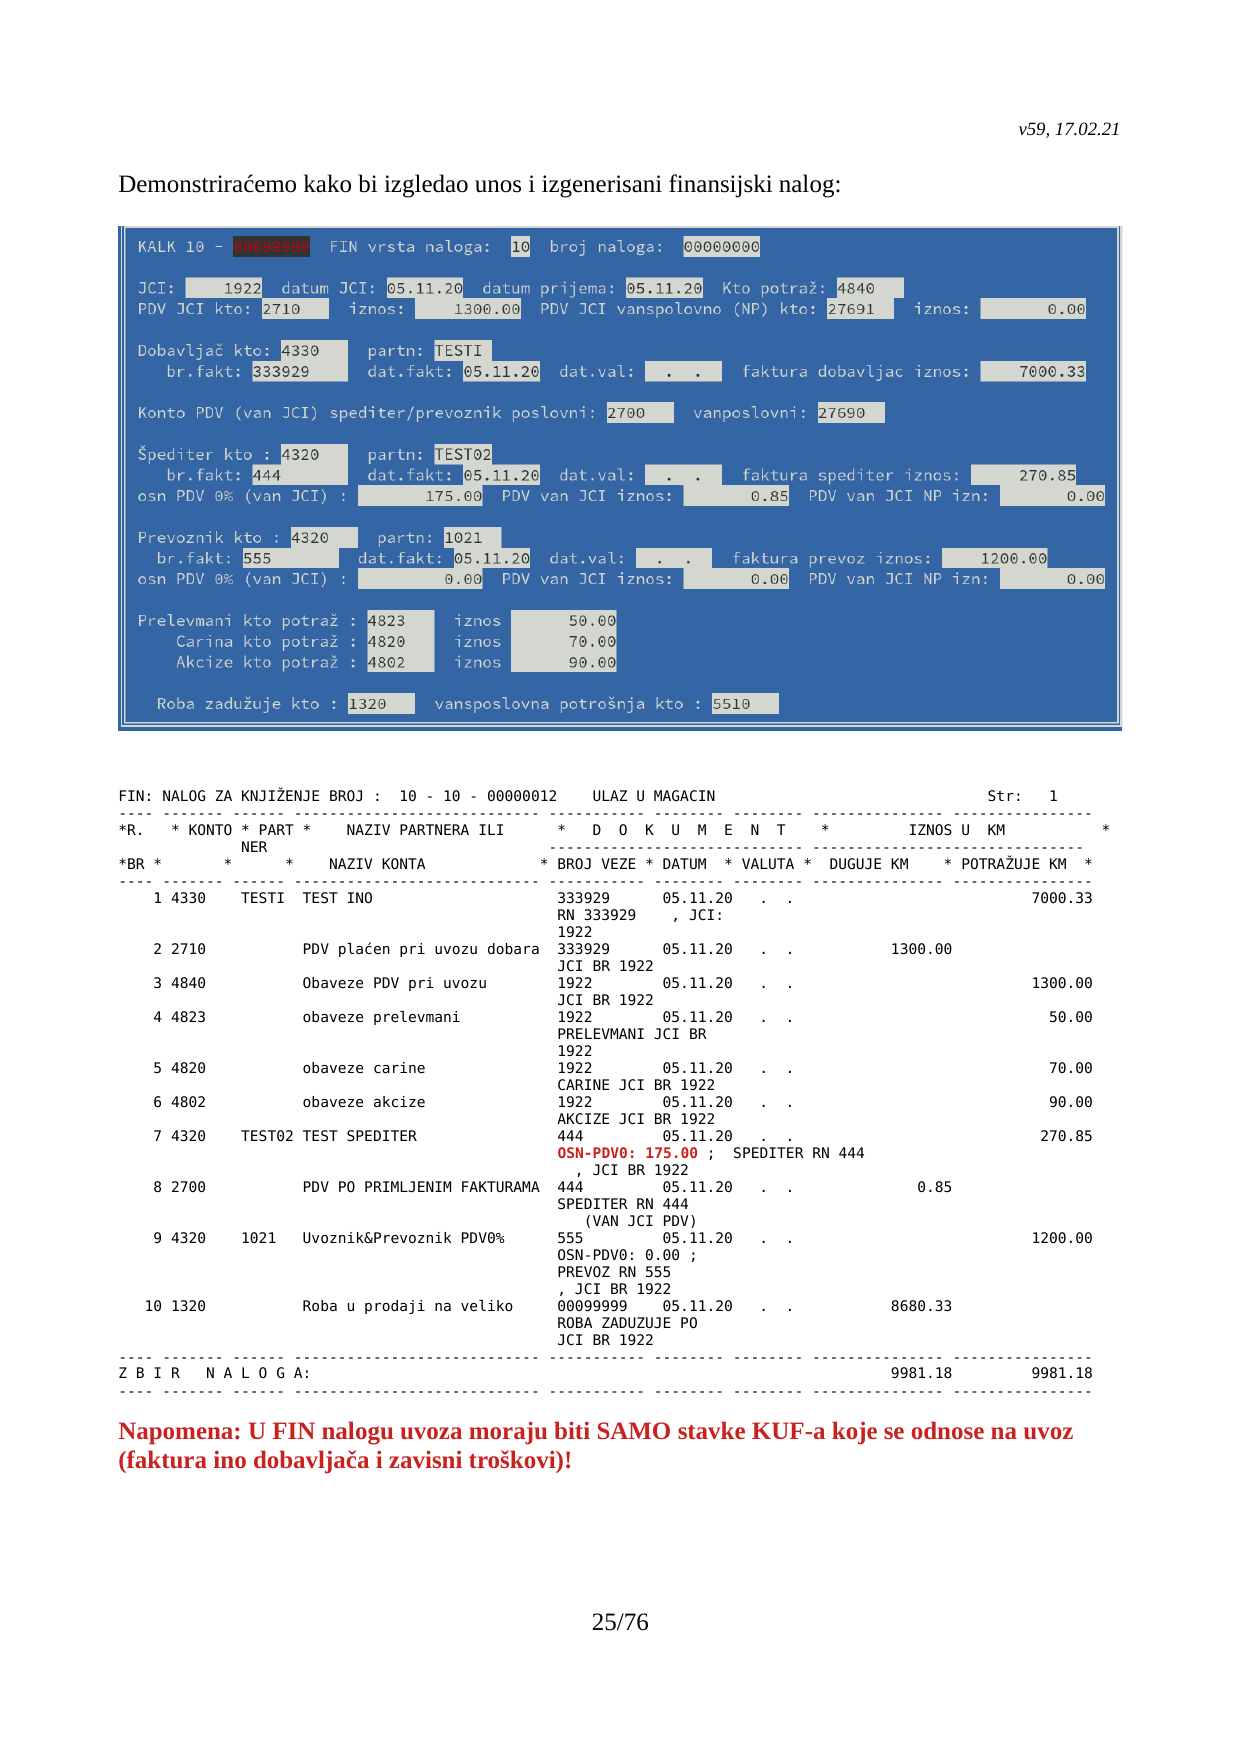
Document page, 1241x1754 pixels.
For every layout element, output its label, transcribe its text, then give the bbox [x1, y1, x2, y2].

text 4 4823 obaveze prelevmani 1922 05.11.20 . . 50.00 [118, 1009, 1122, 1026]
text 1922 [118, 1043, 1122, 1060]
text , JCI BR 1922 [118, 1281, 1122, 1297]
text 10 1320 Roba u prodaji na veliko 00099999 05.11.20 . . 8680.33 [118, 1297, 1122, 1314]
text RN 333929 , JCI: [118, 907, 1122, 924]
text , JCI BR 1922 [118, 1162, 1122, 1179]
text 8 2700 PDV PO PRIMLJENIM FAKTURAMA 444 05.11.20 . . 0.85 [118, 1179, 1122, 1196]
text NER ----------------------------- ------------------------------- [118, 839, 1122, 856]
text ---- ------- ------ ---------------------------- ----------- -------- -------- --------------- ---------------- [118, 1382, 1122, 1399]
text PREVOZ RN 555 [118, 1263, 1122, 1281]
text 6 4802 obaveze akcize 1922 05.11.20 . . 90.00 [118, 1094, 1122, 1111]
text *R. * KONTO * PART * NAZIV PARTNERA ILI * D O K U M E N T * IZNOS U KM * [118, 822, 1122, 839]
text Z B I R N A L O G A: 9981.18 9981.18 [118, 1365, 1122, 1382]
text AKCIZE JCI BR 1922 [118, 1111, 1122, 1128]
text JCI BR 1922 [118, 1331, 1122, 1348]
text 1922 [118, 924, 1122, 941]
text 3 4840 Obaveze PDV pri uvozu 1922 05.11.20 . . 1300.00 [118, 975, 1122, 992]
text 7 4320 TEST02 TEST SPEDITER 444 05.11.20 . . 270.85 [118, 1128, 1122, 1145]
text 1 4330 TESTI TEST INO 333929 05.11.20 . . 7000.33 [118, 890, 1122, 907]
text *BR * * * NAZIV KONTA * BROJ VEZE * DATUM * VALUTA * DUGUJE KM * POTRAŽUJE KM * [118, 856, 1122, 873]
text PRELEVMANI JCI BR [118, 1026, 1122, 1043]
text ---- ------- ------ ---------------------------- ----------- -------- -------- --------------- ---------------- [118, 873, 1122, 890]
picture [118, 226, 1123, 731]
text 9 4320 1021 Uvoznik&Prevoznik PDV0% 555 05.11.20 . . 1200.00 [118, 1229, 1122, 1247]
text Demonstriraćemo kako bi izgledao unos i izgenerisani finansijski nalog: [118, 169, 1122, 198]
text FIN: NALOG ZA KNJIŽENJE BROJ : 10 - 10 - 00000012 ULAZ U MAGACIN Str: 1 [118, 788, 1122, 805]
text ROBA ZADUZUJE PO [118, 1314, 1122, 1331]
text OSN-PDV0: 175.00 ; SPEDITER RN 444 [118, 1145, 1122, 1162]
text 5 4820 obaveze carine 1922 05.11.20 . . 70.00 [118, 1060, 1122, 1077]
text JCI BR 1922 [118, 992, 1122, 1009]
text SPEDITER RN 444 [118, 1196, 1122, 1213]
text OSN-PDV0: 0.00 ; [118, 1247, 1122, 1263]
text ---- ------- ------ ---------------------------- ----------- -------- -------- --------------- ---------------- [118, 1348, 1122, 1365]
text 2 2710 PDV plaćen pri uvozu dobara 333929 05.11.20 . . 1300.00 [118, 941, 1122, 958]
text Napomena: U FIN nalogu uvoza moraju biti SAMO stavke KUF-a koje se odnose na uvoz (faktura ino dobavljača i zavisni troškovi)! [118, 1416, 1122, 1474]
text (VAN JCI PDV) [118, 1213, 1122, 1229]
text JCI BR 1922 [118, 958, 1122, 975]
text ---- ------- ------ ---------------------------- ----------- -------- -------- --------------- ---------------- [118, 805, 1122, 822]
text CARINE JCI BR 1922 [118, 1077, 1122, 1094]
